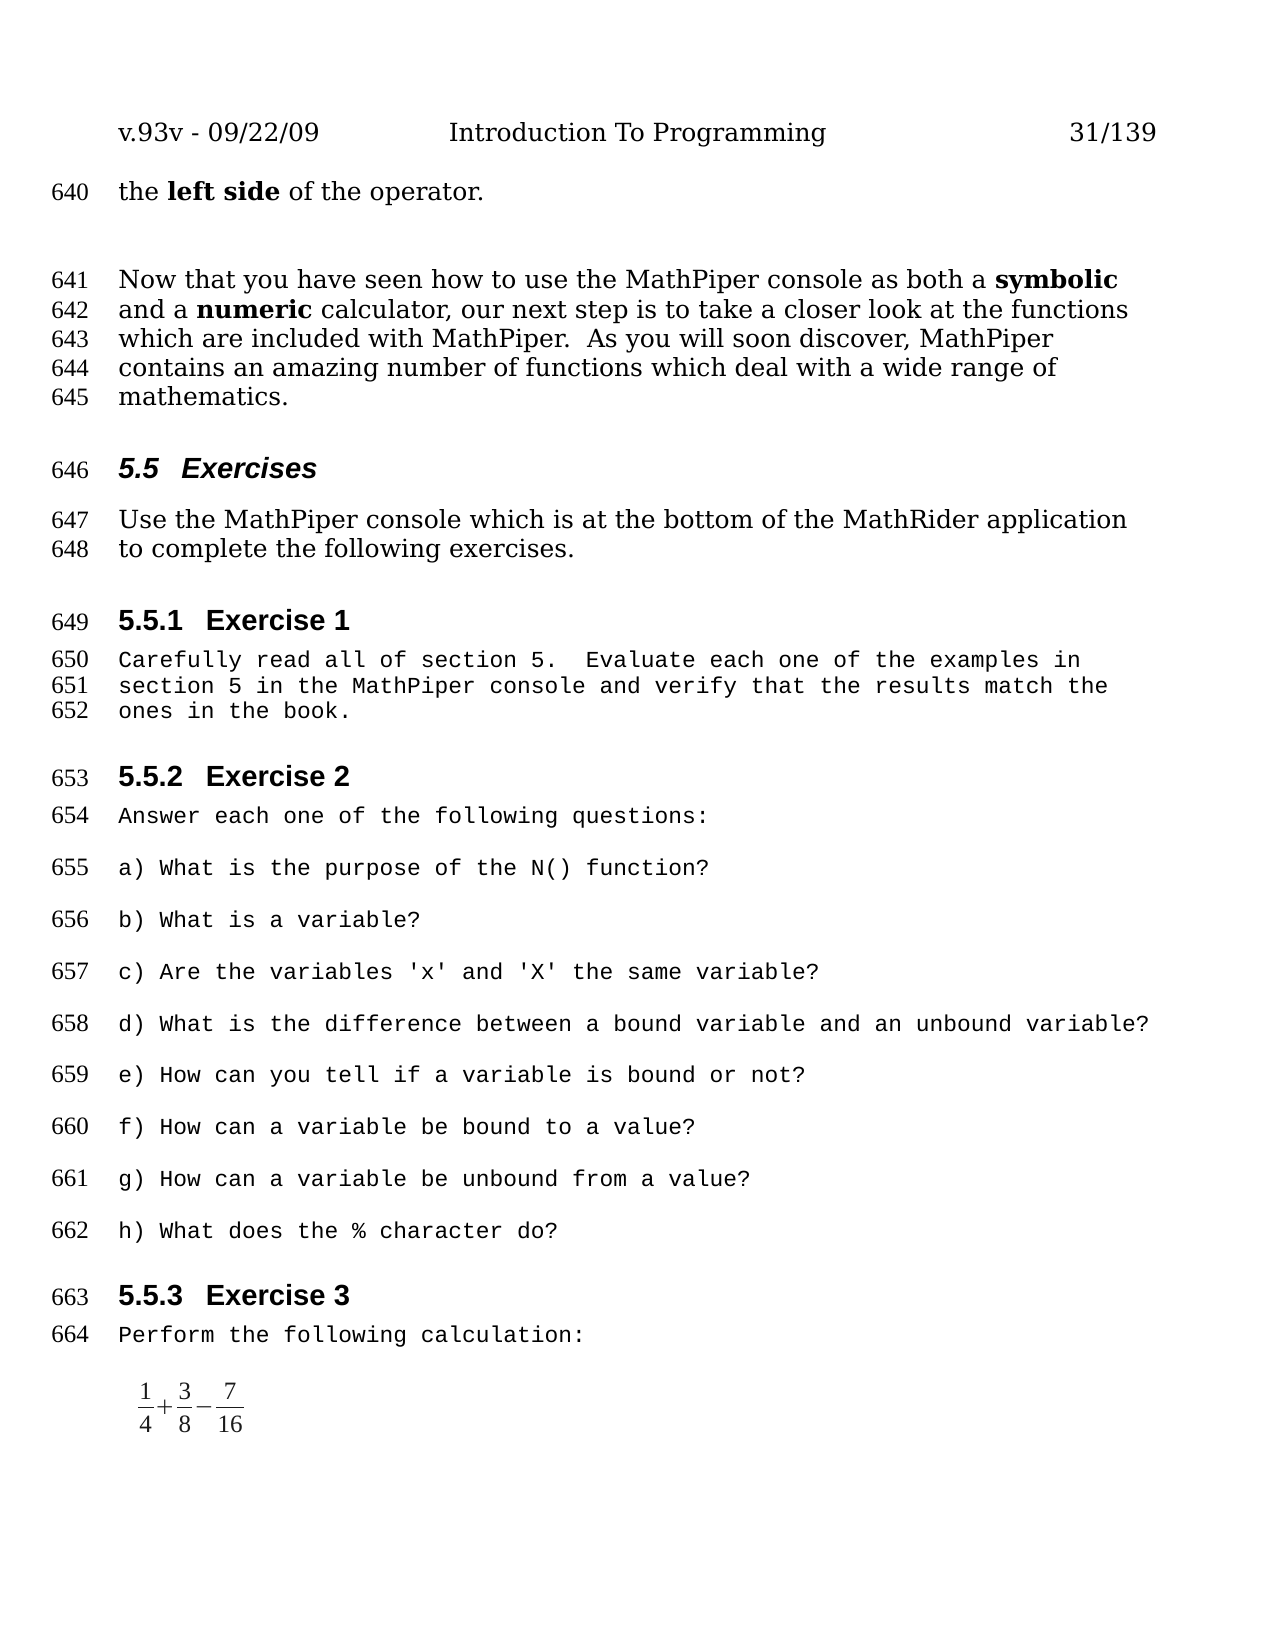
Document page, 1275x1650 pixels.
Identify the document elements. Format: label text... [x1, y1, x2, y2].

subtitle Exercise 1 [118, 602, 1157, 636]
text Carefully read all of section 5. Evaluate each one of the examples in section 5 in the MathPiper console and verify that the results match the ones in the book. [118, 648, 1157, 726]
text Now that you have seen how to use the MathPiper console as both a symbolic and a numeric calculator, our next step is to take a closer look at the functions which are included with MathPiper. As you will soon discover, MathPiper contains an amazing number of functions which deal with a wide range of mathematics. [118, 265, 1157, 412]
text e) How can you tell if a variable is bound or not? [118, 1064, 1157, 1090]
text f) How can a variable be bound to a value? [118, 1116, 1157, 1142]
subtitle Exercises [118, 451, 1157, 484]
text c) Are the variables 'x' and 'X' the same variable? [118, 960, 1157, 986]
text b) What is a variable? [118, 908, 1157, 934]
text a) What is the purpose of the N() function? [118, 856, 1157, 882]
text Answer each one of the following questions: [118, 804, 1157, 830]
text g) How can a variable be unbound from a value? [118, 1167, 1157, 1193]
text Use the MathPiper console which is at the bottom of the MathRider application to complete the following exercises. [118, 505, 1157, 563]
subtitle Exercise 3 [118, 1278, 1157, 1312]
text the left side of the operator. [118, 177, 1157, 206]
text d) What is the difference between a bound variable and an unbound variable? [118, 1012, 1157, 1038]
text h) What does the % character do? [118, 1219, 1157, 1245]
subtitle Exercise 2 [118, 759, 1157, 792]
text Perform the following calculation: [118, 1324, 1157, 1350]
